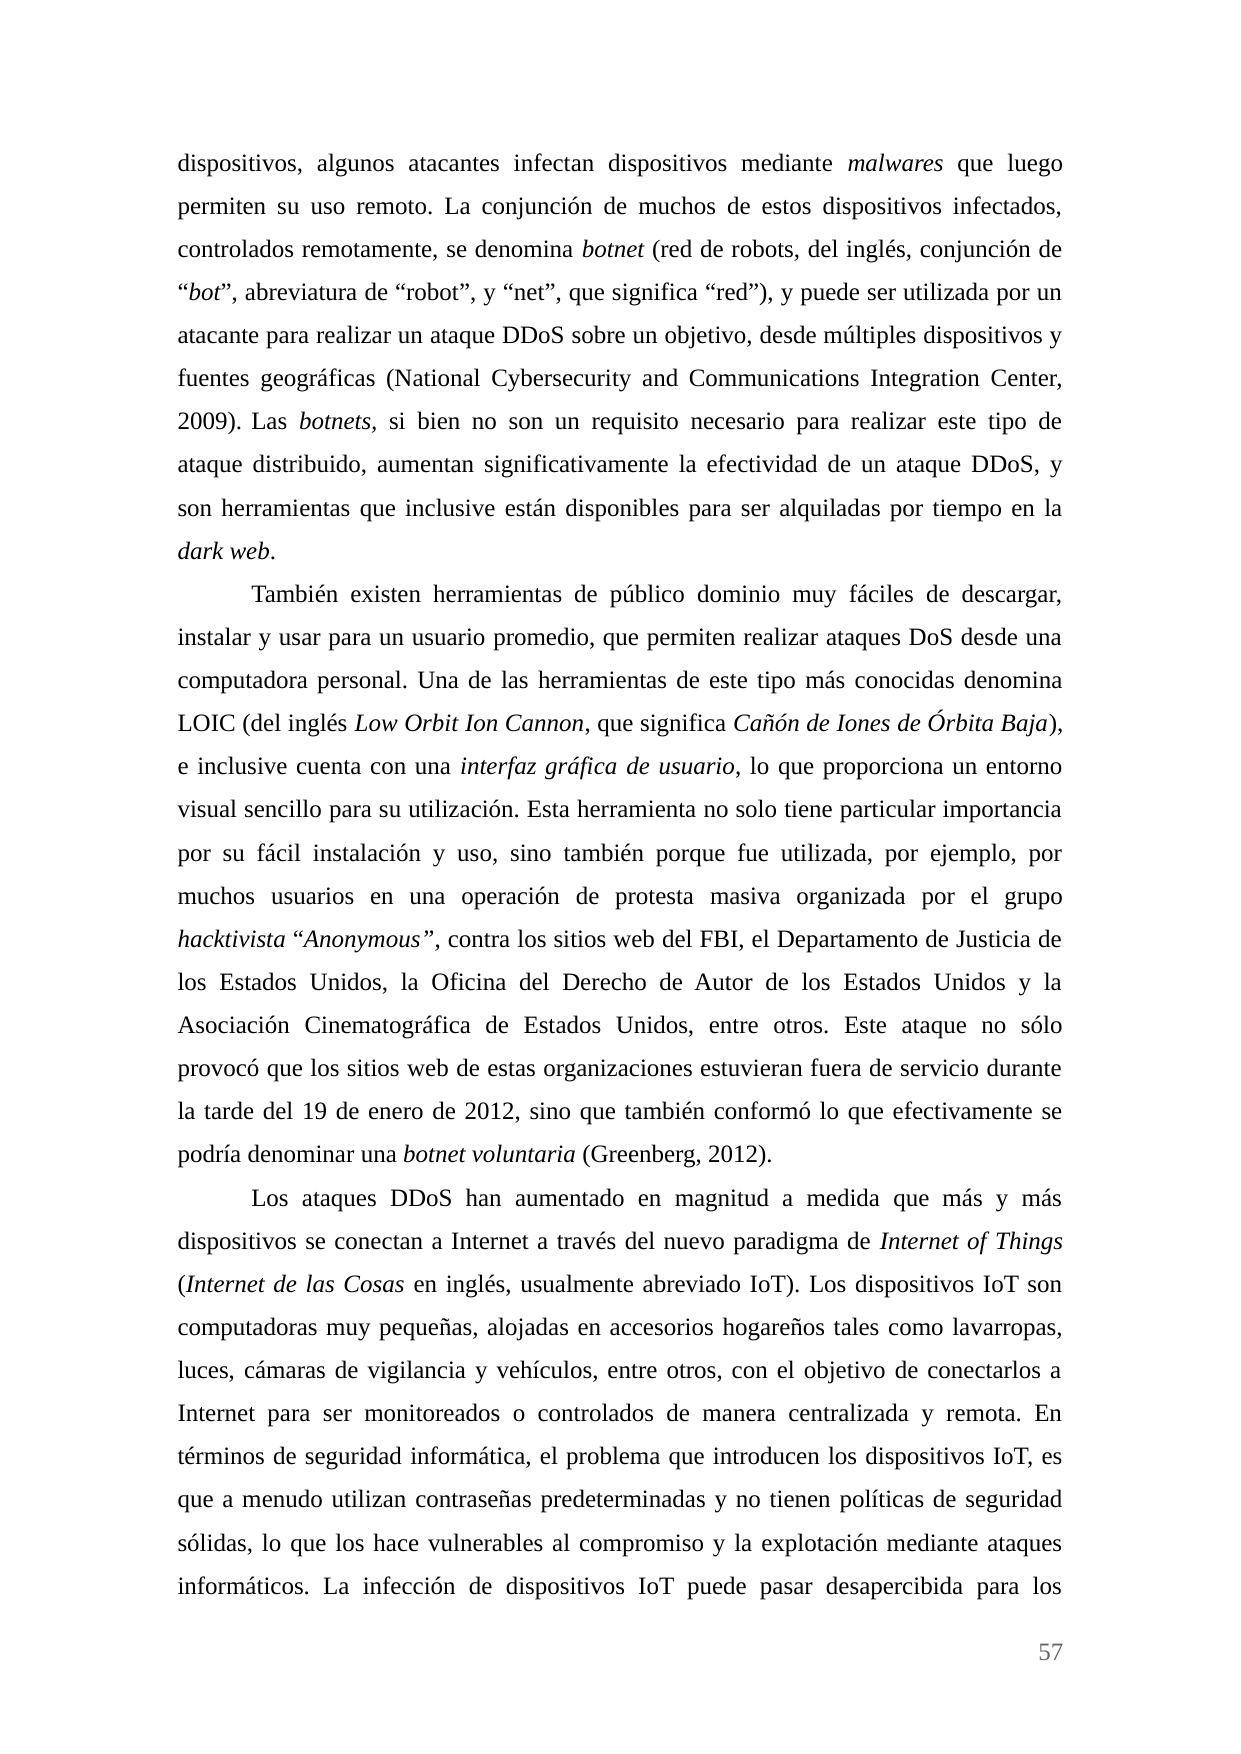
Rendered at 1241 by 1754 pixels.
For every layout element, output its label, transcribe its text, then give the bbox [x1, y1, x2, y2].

text También existen herramientas de público dominio muy fáciles de descargar, instalar y usar para un usuario promedio, que permiten realizar ataques DoS desde una computadora personal. Una de las herramientas de este tipo más conocidas denomina LOIC (del inglés Low Orbit Ion Cannon, que significa Cañón de Iones de Órbita Baja), e inclusive cuenta con una interfaz gráfica de usuario, lo que proporciona un entorno visual sencillo para su utilización. Esta herramienta no solo tiene particular importancia por su fácil instalación y uso, sino también porque fue utilizada, por ejemplo, por muchos usuarios en una operación de protesta masiva organizada por el grupo hacktivista “Anonymous”, contra los sitios web del FBI, el Departamento de Justicia de los Estados Unidos, la Oficina del Derecho de Autor de los Estados Unidos y la Asociación Cinematográfica de Estados Unidos, entre otros. Este ataque no sólo provocó que los sitios web de estas organizaciones estuvieran fuera de servicio durante la tarde del 19 de enero de 2012, sino que también conformó lo que efectivamente se podría denominar una botnet voluntaria (Greenberg, 2012). [177, 579, 1063, 1168]
text Los ataques DDoS han aumentado en magnitud a medida que más y más dispositivos se conectan a Internet a través del nuevo paradigma de Internet of Things (Internet de las Cosas en inglés, usualmente abreviado IoT). Los dispositivos IoT son computadoras muy pequeñas, alojadas en accesorios hogareños tales como lavarropas, luces, cámaras de vigilancia y vehículos, entre otros, con el objetivo de conectarlos a Internet para ser monitoreados o controlados de manera centralizada y remota. En términos de seguridad informática, el problema que introducen los dispositivos IoT, es que a menudo utilizan contraseñas predeterminadas y no tienen políticas de seguridad sólidas, lo que los hace vulnerables al compromiso y la explotación mediante ataques informáticos. La infección de dispositivos IoT puede pasar desapercibida para los [177, 1183, 1063, 1599]
text dispositivos, algunos atacantes infectan dispositivos mediante malwares que luego permiten su uso remoto. La conjunción de muchos de estos dispositivos infectados, controlados remotamente, se denomina botnet (red de robots, del inglés, conjunción de “bot”, abreviatura de “robot”, y “net”, que significa “red”), y puede ser utilizada por un atacante para realizar un ataque DDoS sobre un objetivo, desde múltiples dispositivos y fuentes geográficas (National Cybersecurity and Communications Integration Center, 2009). Las botnets, si bien no son un requisito necesario para realizar este tipo de ataque distribuido, aumentan significativamente la efectividad de un ataque DDoS, y son herramientas que inclusive están disponibles para ser alquiladas por tiempo en la dark web. [177, 148, 1063, 564]
